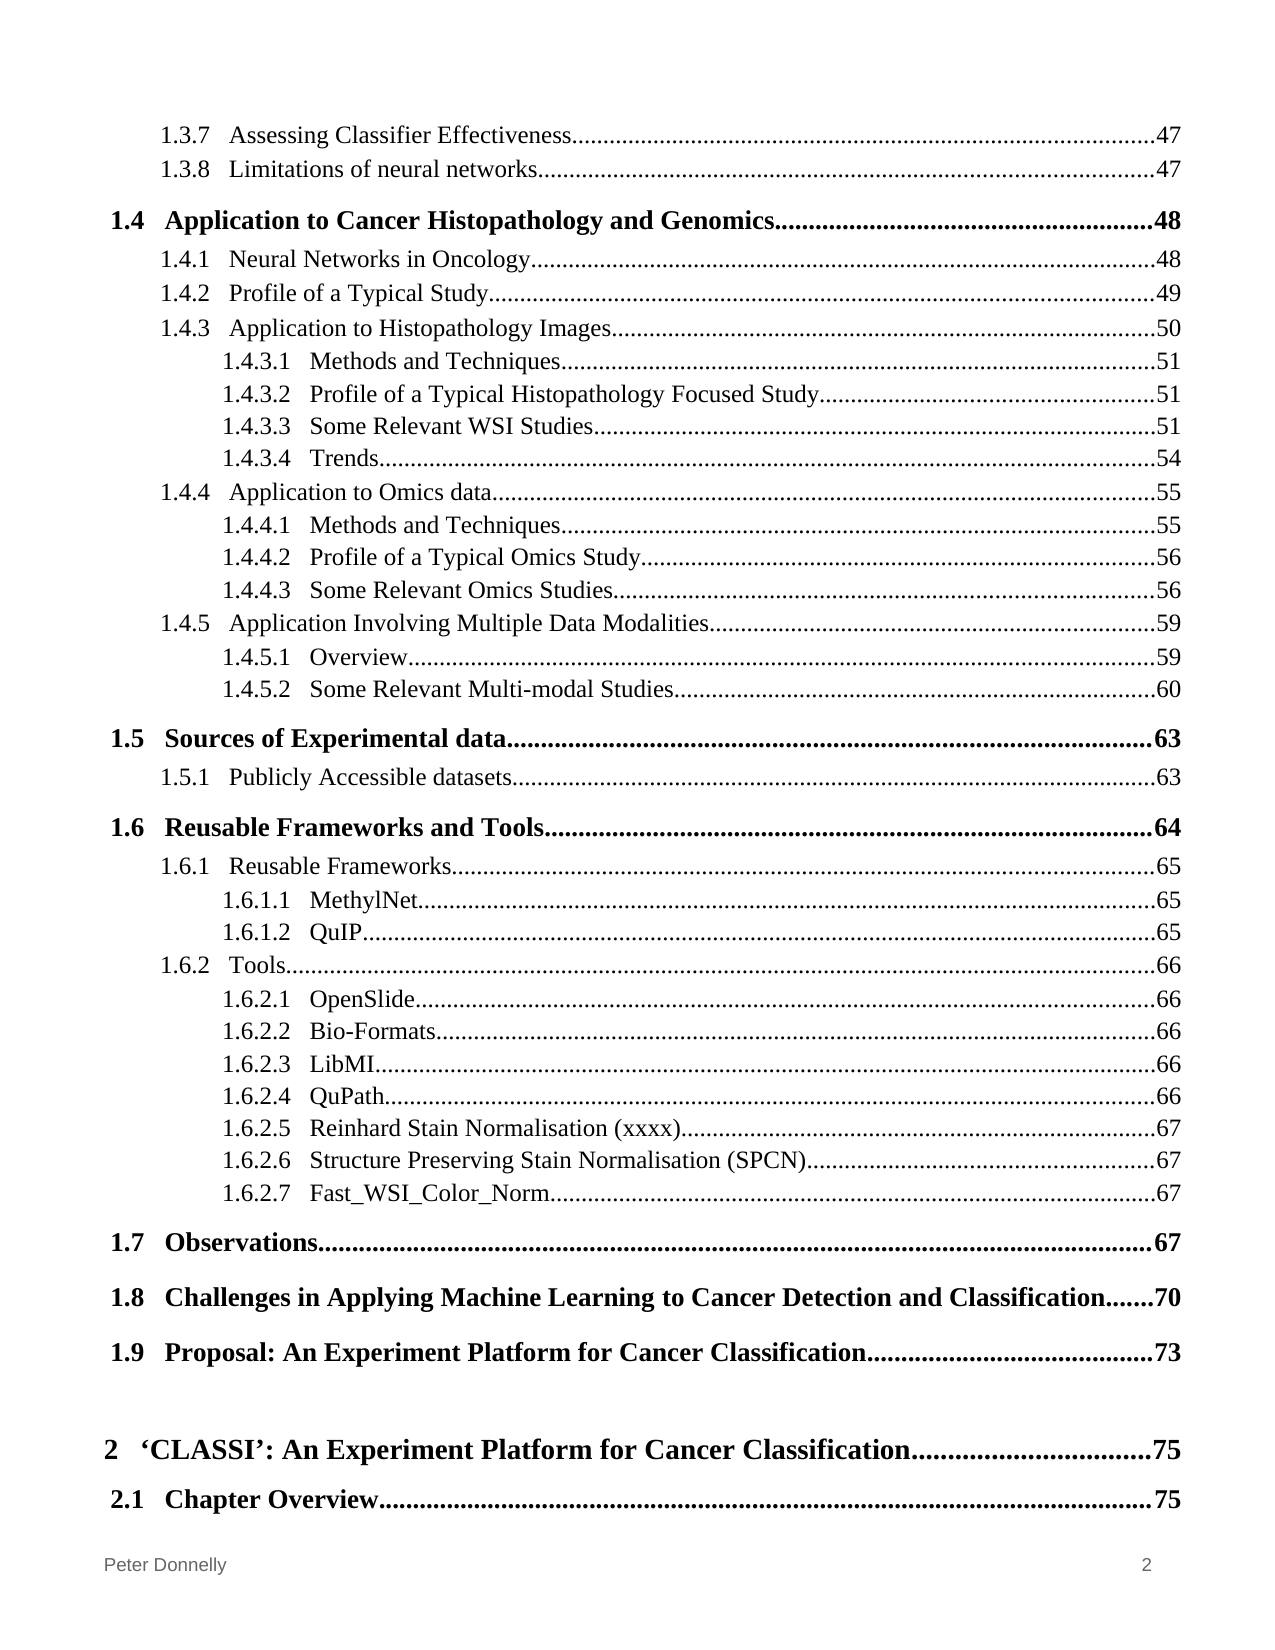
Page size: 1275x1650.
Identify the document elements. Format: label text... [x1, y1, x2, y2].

text 1.4.1 Neural Networks in Oncology 48 [154, 244, 1181, 272]
text 1.5 Sources of Experimental data 63 [103, 722, 1181, 753]
text 1.4.5.2 Some Relevant Multi-modal Studies 60 [216, 674, 1181, 703]
text 1.6.2.3 LibMI 66 [216, 1049, 1181, 1077]
text 1.6.2.6 Structure Preserving Stain Normalisation (SPCN) 67 [216, 1146, 1181, 1174]
text 1.4.4 Application to Omics data 55 [154, 477, 1181, 505]
text 1.4.4.1 Methods and Techniques 55 [216, 510, 1181, 539]
text 1.4 Application to Cancer Histopathology and Genomics 48 [103, 204, 1181, 235]
text 1.6.2.7 Fast_WSI_Color_Norm 67 [216, 1178, 1181, 1207]
text 1.5.1 Publicly Accessible datasets 63 [154, 762, 1181, 791]
text 1.6.2.4 QuPath 66 [216, 1081, 1181, 1110]
text 1.4.3.3 Some Relevant WSI Studies 51 [216, 411, 1181, 440]
text 1.4.5.1 Overview 59 [216, 642, 1181, 670]
text 1.4.4.3 Some Relevant Omics Studies 56 [216, 575, 1181, 603]
text 1.3.8 Limitations of neural networks 47 [154, 154, 1181, 183]
text 1.6.1.1 MethylNet 65 [216, 885, 1181, 914]
text 1.6.1 Reusable Frameworks 65 [154, 851, 1181, 880]
text 1.6.2.1 OpenSlide 66 [216, 984, 1181, 1013]
text 1.6.2.2 Bio-Formats 66 [216, 1016, 1181, 1045]
text 2 ‘CLASSI’: An Experiment Platform for Cancer Classification 75 [103, 1432, 1181, 1465]
text 1.4.3.1 Methods and Techniques 51 [216, 346, 1181, 375]
text 2.1 Chapter Overview 75 [103, 1483, 1181, 1514]
text 1.9 Proposal: An Experiment Platform for Cancer Classification 73 [103, 1336, 1181, 1367]
text 1.8 Challenges in Applying Machine Learning to Cancer Detection and Classification 70 [103, 1281, 1181, 1312]
text 1.6.2.5 Reinhard Stain Normalisation (xxxx) 67 [216, 1113, 1181, 1142]
text 1.6 Reusable Frameworks and Tools 64 [103, 811, 1181, 843]
text 1.4.5 Application Involving Multiple Data Modalities 59 [154, 608, 1181, 637]
text 1.4.2 Profile of a Typical Study 49 [154, 278, 1181, 307]
text 1.7 Observations 67 [103, 1226, 1181, 1257]
text 1.6.2 Tools 66 [154, 951, 1181, 979]
text 1.4.3.4 Trends 54 [216, 443, 1181, 472]
text 1.6.1.2 QuIP 65 [216, 917, 1181, 946]
text 1.3.7 Assessing Classifier Effectiveness 47 [154, 120, 1181, 148]
text 1.4.4.2 Profile of a Typical Omics Study 56 [216, 542, 1181, 571]
text 1.4.3 Application to Histopathology Images 50 [154, 313, 1181, 342]
text 1.4.3.2 Profile of a Typical Histopathology Focused Study 51 [216, 379, 1181, 407]
